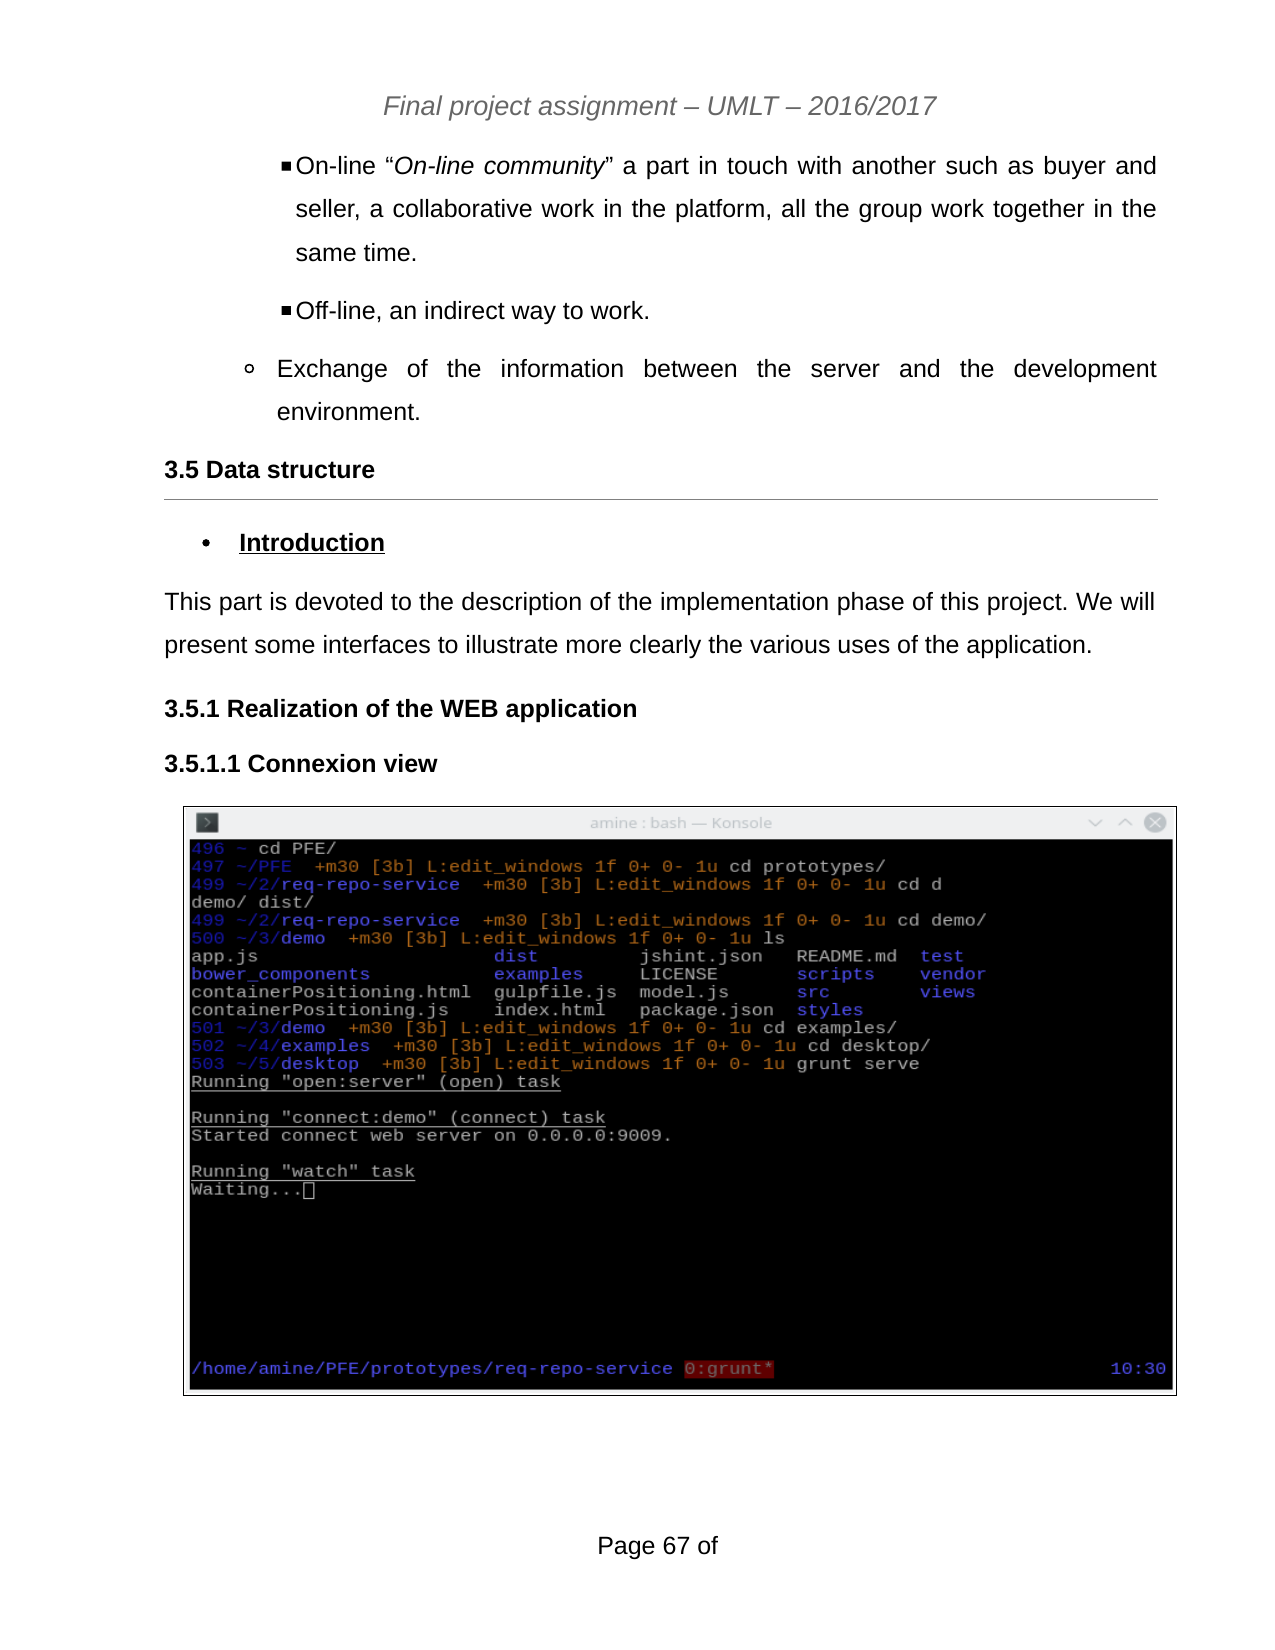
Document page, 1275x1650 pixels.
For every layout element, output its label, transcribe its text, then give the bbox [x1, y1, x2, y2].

list On-line “On-line community” a part in touch with another such as buyer and seller, a collaborative work in the platform, all the group work together in the same time. [277, 151, 1158, 266]
subtitle 3.5 Data structure [164, 455, 1158, 484]
picture [185, 808, 1174, 1393]
list Introduction [202, 528, 1158, 557]
list Off-line, an indirect way to work. [277, 296, 1158, 324]
list Exchange of the information between the server and the development environment. [239, 354, 1158, 426]
subtitle 3.5.1.1 Connexion view [164, 749, 1158, 778]
subtitle 3.5.1 Realization of the WEB application [164, 694, 1158, 722]
text This part is devoted to the description of the implementation phase of this project. We will present some interfaces to illustrate more clearly the various uses of the application. [164, 586, 1158, 658]
